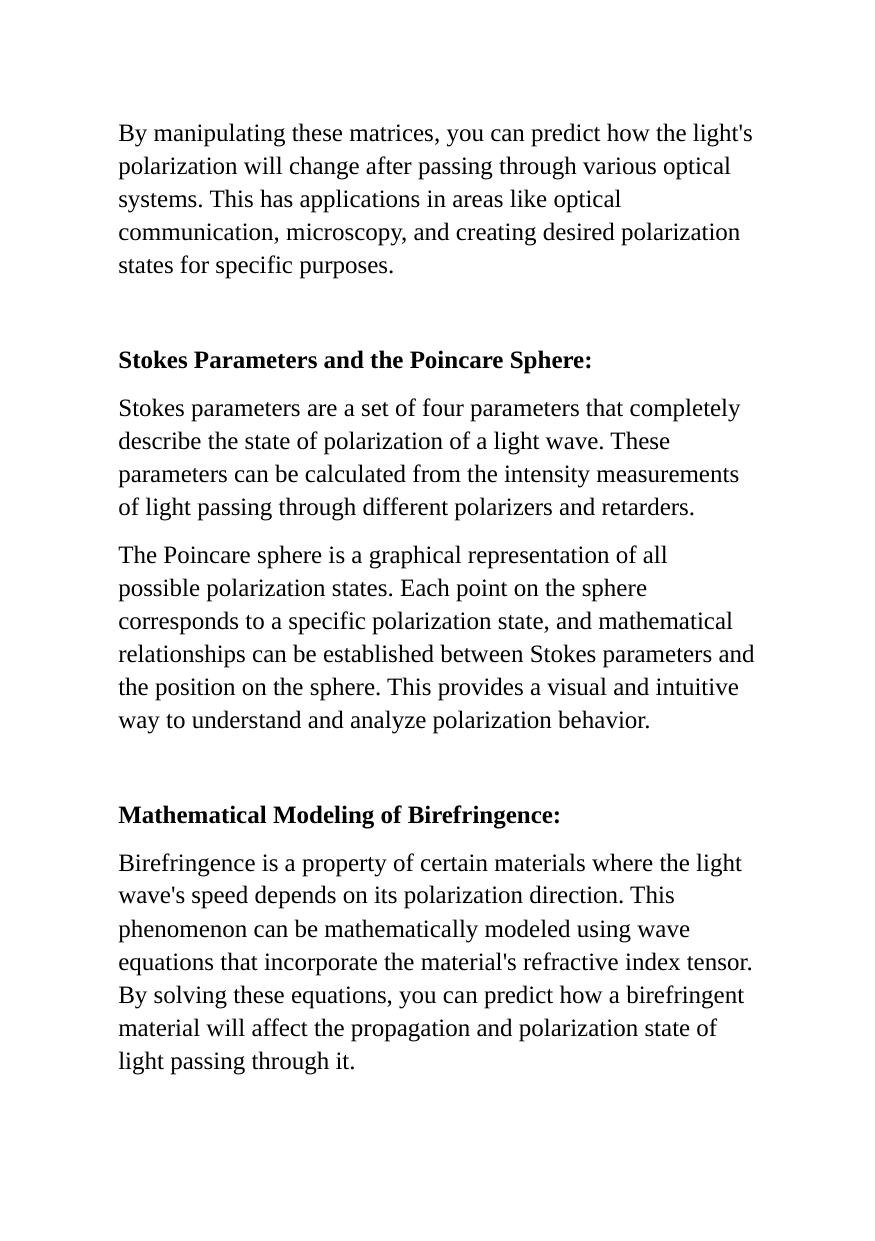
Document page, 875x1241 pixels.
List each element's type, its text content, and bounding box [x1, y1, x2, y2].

text By manipulating these matrices, you can predict how the light's polarization will change after passing through various optical systems. This has applications in areas like optical communication, microscopy, and creating desired polarization states for specific purposes. [118, 118, 756, 279]
text Stokes parameters are a set of four parameters that completely describe the state of polarization of a light wave. These parameters can be calculated from the intensity measurements of light passing through different polarizers and retarders. [118, 393, 756, 521]
text Birefringence is a property of certain materials where the light wave's speed depends on its polarization direction. This phenomenon can be mathematically modeled using wave equations that incorporate the material's refractive index tensor. By solving these equations, you can predict how a birefringent material will affect the propagation and polarization state of light passing through it. [118, 848, 756, 1074]
text Mathematical Modeling of Birefringence: [118, 800, 756, 829]
text The Poincare sphere is a graphical representation of all possible polarization states. Each point on the sphere corresponds to a specific polarization state, and mathematical relationships can be established between Stokes parameters and the position on the sphere. This provides a visual and intuitive way to understand and analyze polarization behavior. [118, 540, 756, 733]
text Stokes Parameters and the Poincare Sphere: [118, 345, 756, 374]
